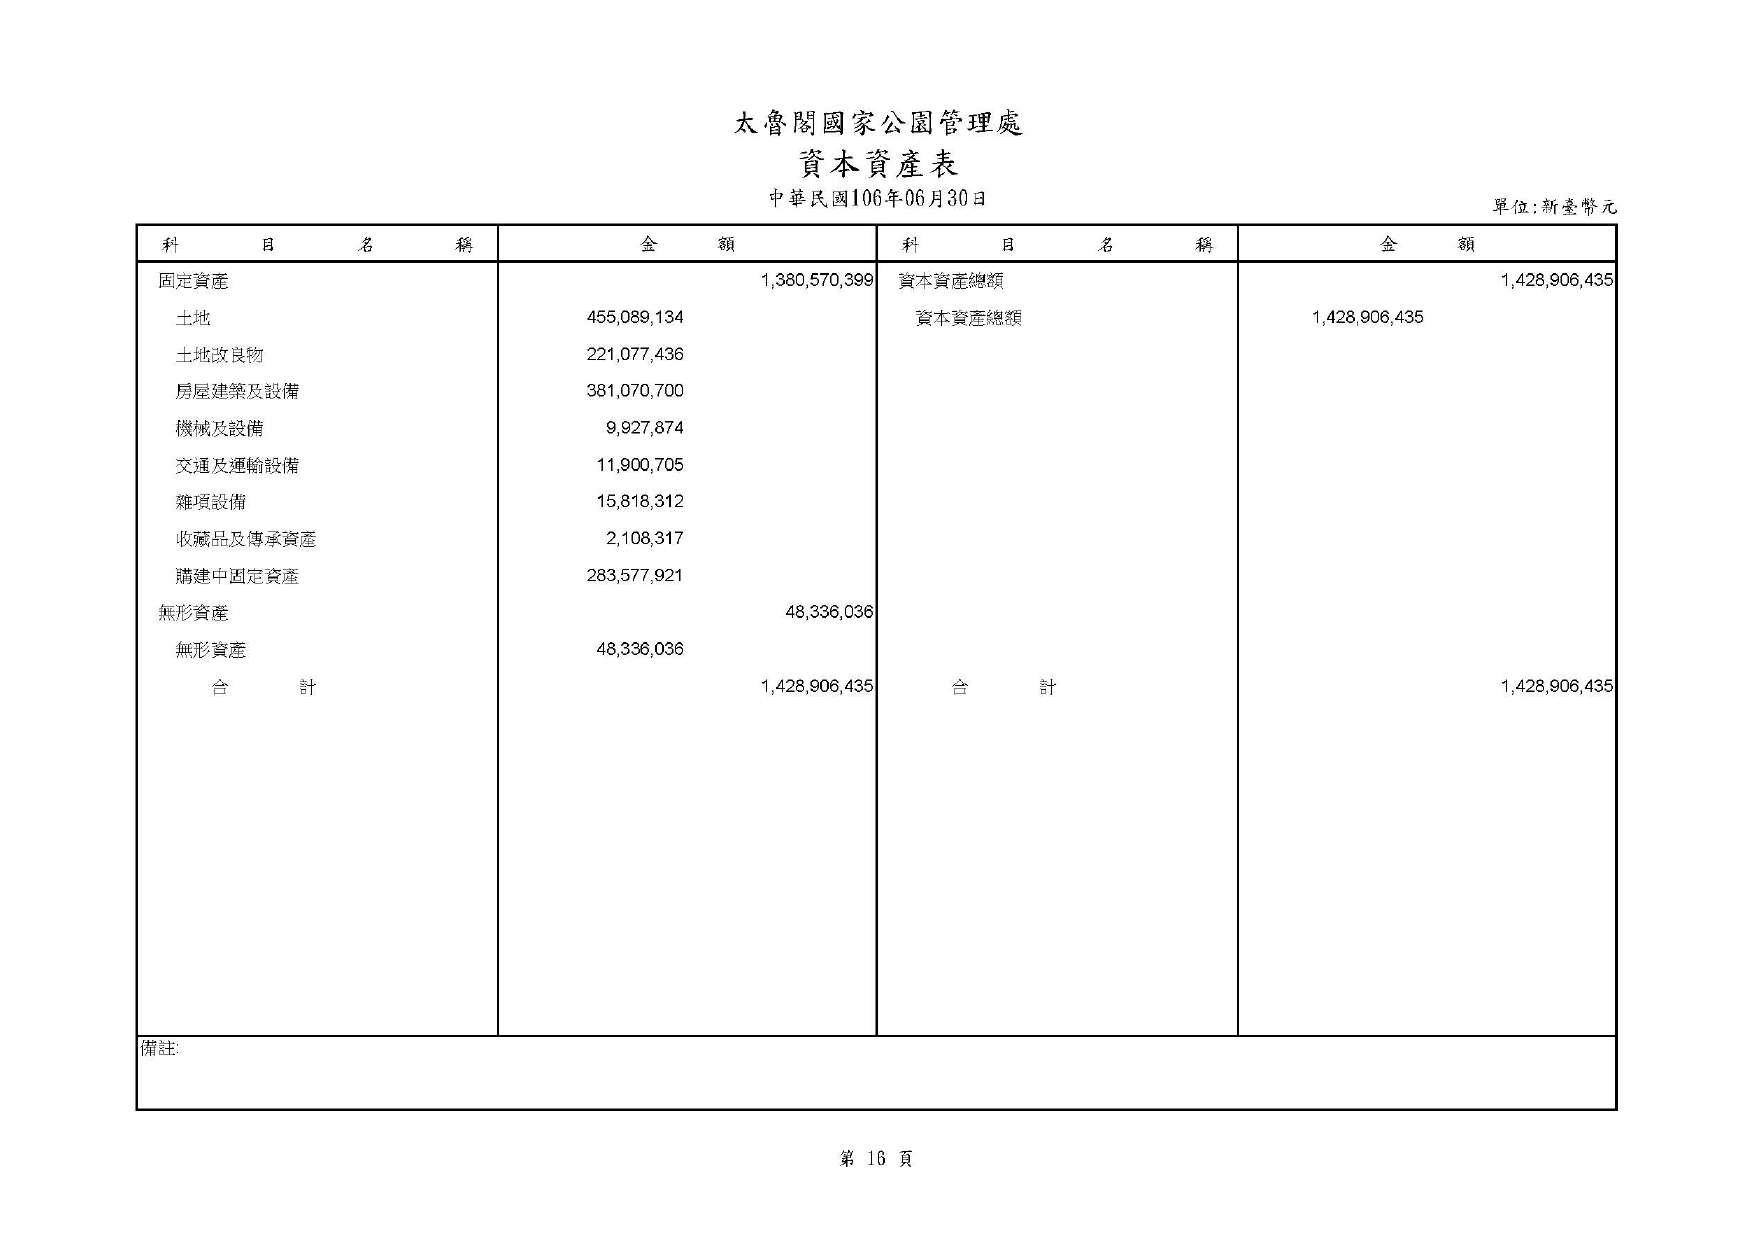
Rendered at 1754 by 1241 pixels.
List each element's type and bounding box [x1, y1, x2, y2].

picture [59, 59, 1695, 1216]
